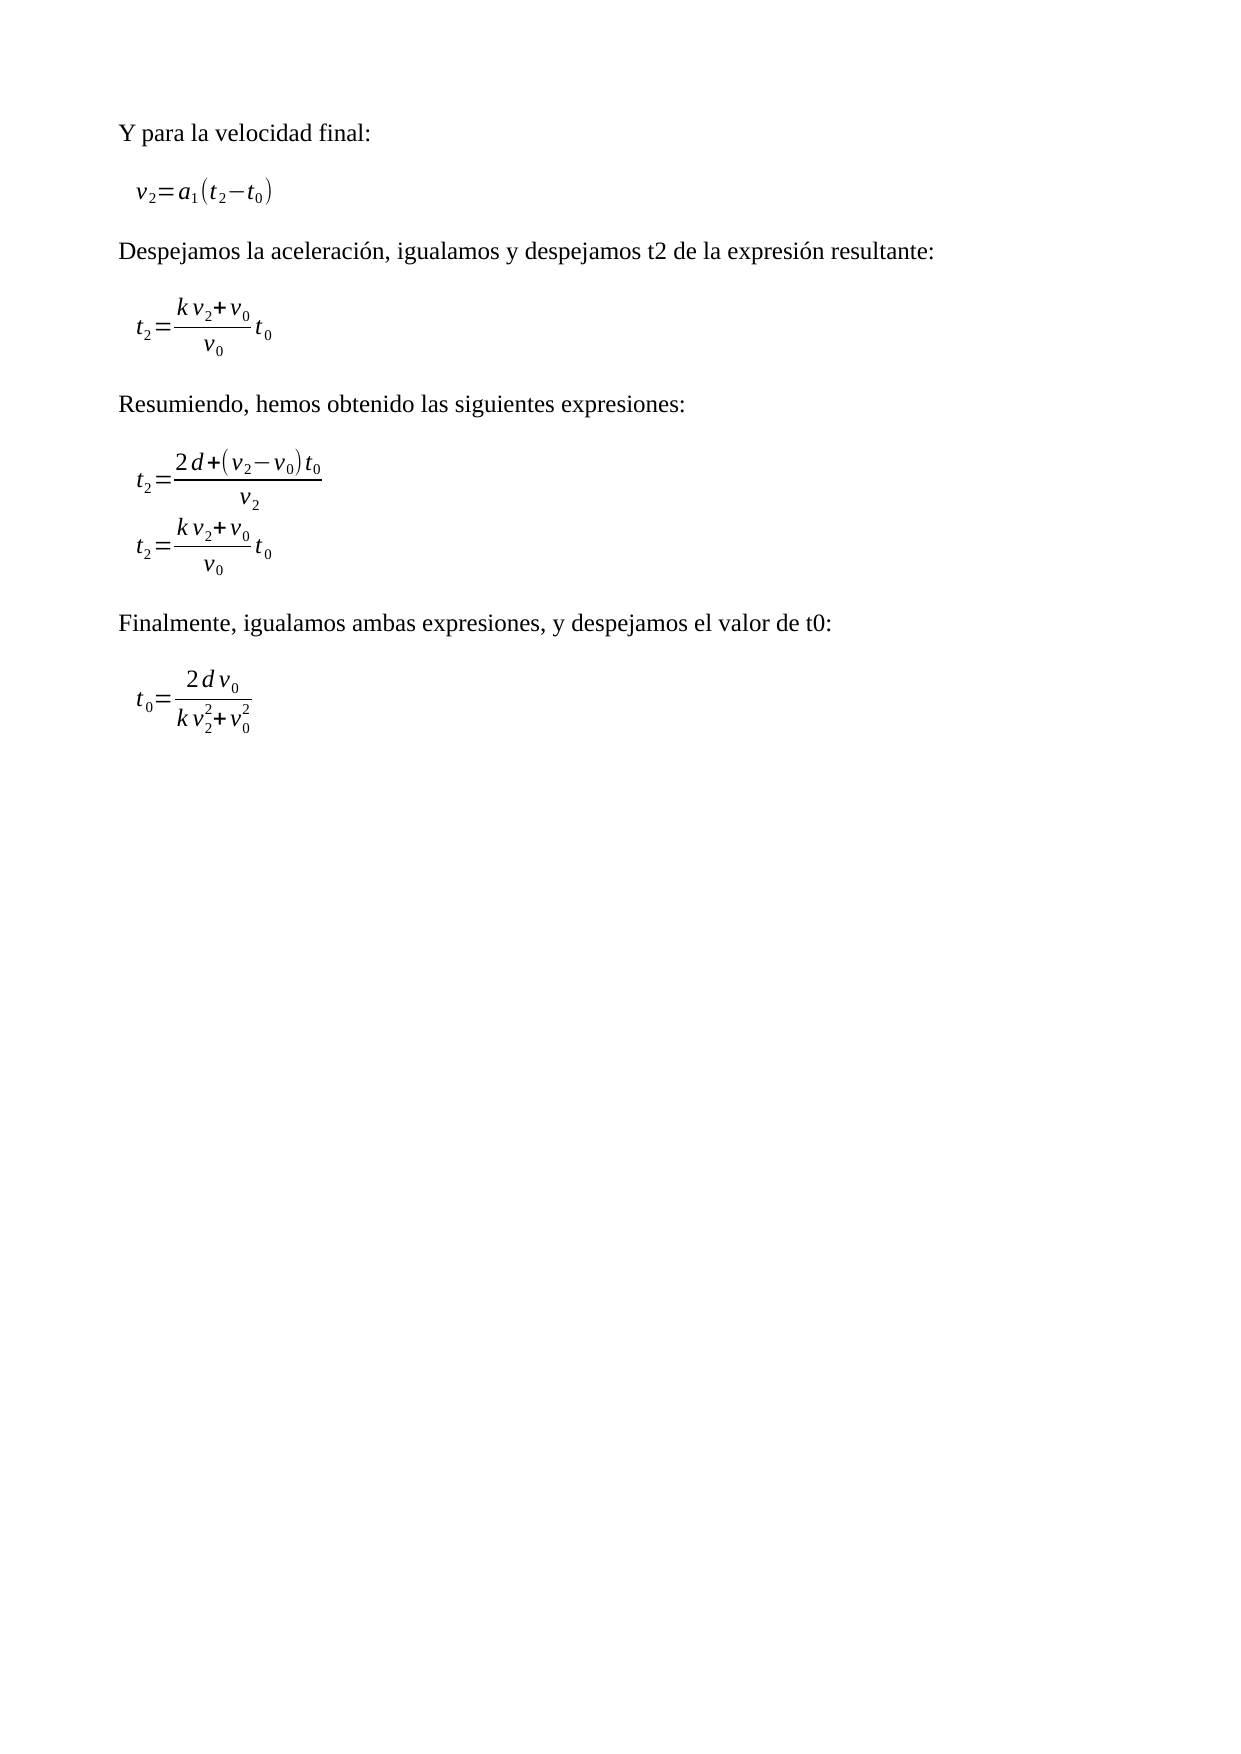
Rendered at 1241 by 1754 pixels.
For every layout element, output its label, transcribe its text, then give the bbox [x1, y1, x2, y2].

text Resumiendo, hemos obtenido las siguientes expresiones: [118, 389, 1122, 418]
text Y para la velocidad final: [118, 118, 1122, 147]
text Finalmente, igualamos ambas expresiones, y despejamos el valor de t0: [118, 608, 1122, 637]
text Despejamos la aceleración, igualamos y despejamos t2 de la expresión resultante: [118, 236, 1122, 265]
